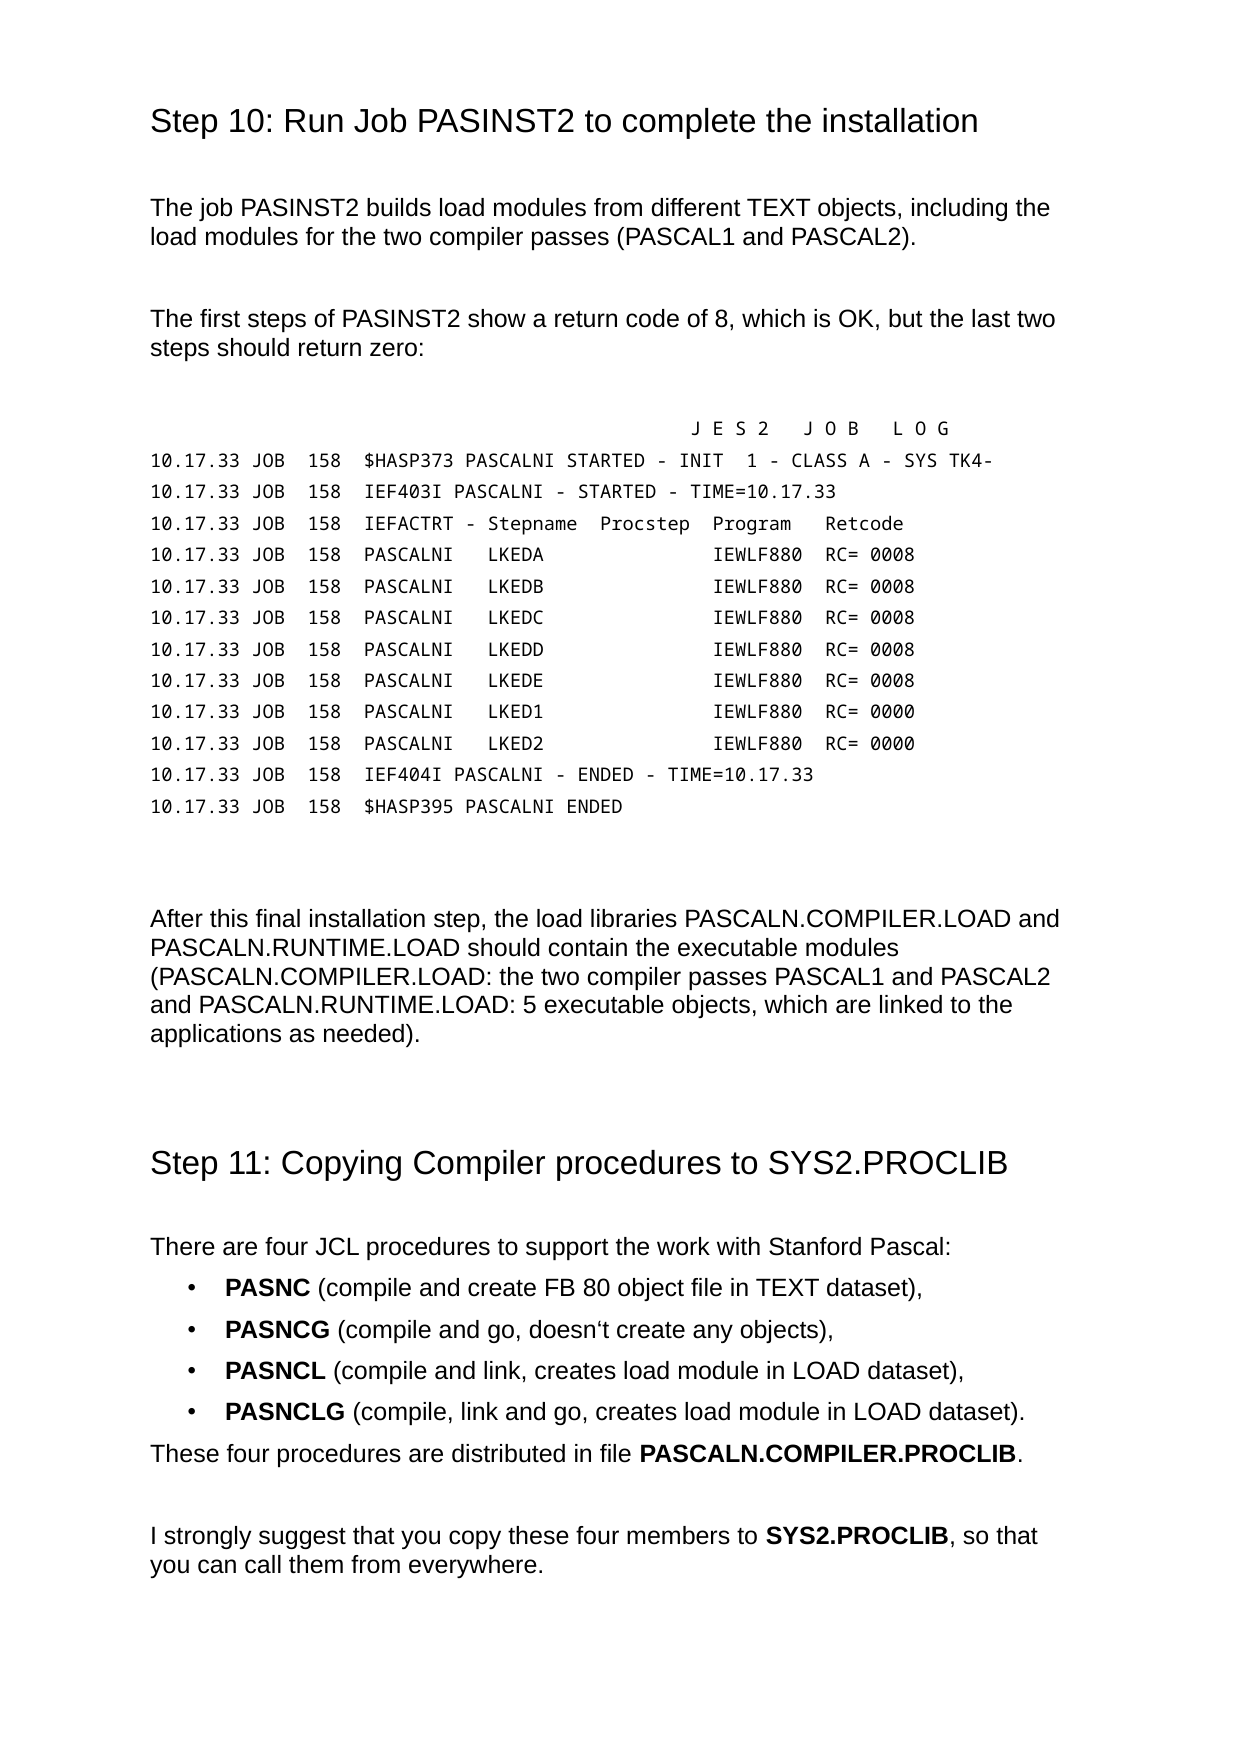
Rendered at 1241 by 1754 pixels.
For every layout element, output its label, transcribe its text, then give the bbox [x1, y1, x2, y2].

text The job PASINST2 builds load modules from different TEXT objects, including the load modules for the two compiler passes (PASCAL1 and PASCAL2). [150, 193, 1090, 251]
text 10.17.33 JOB 158 PASCALNI LKEDA IEWLF880 RC= 0008 [150, 542, 1090, 567]
text 10.17.33 JOB 158 IEF404I PASCALNI - ENDED - TIME=10.17.33 [150, 762, 1090, 787]
text 10.17.33 JOB 158 IEF403I PASCALNI - STARTED - TIME=10.17.33 [150, 479, 1090, 504]
text 10.17.33 JOB 158 PASCALNI LKED1 IEWLF880 RC= 0000 [150, 699, 1090, 724]
list PASNCLG (compile, link and go, creates load module in LOAD dataset). [187, 1397, 1090, 1426]
text The first steps of PASINST2 show a return code of 8, which is OK, but the last two steps should return zero: [150, 304, 1090, 362]
text 10.17.33 JOB 158 PASCALNI LKED2 IEWLF880 RC= 0000 [150, 730, 1090, 756]
text These four procedures are distributed in file PASCALN.COMPILER.PROCLIB. [150, 1439, 1090, 1467]
text J E S 2 J O B L O G [150, 416, 1090, 441]
text 10.17.33 JOB 158 $HASP373 PASCALNI STARTED - INIT 1 - CLASS A - SYS TK4- [150, 447, 1090, 473]
text I strongly suggest that you copy these four members to SYS2.PROCLIB, so that you can call them from everywhere. [150, 1521, 1090, 1579]
text Step 11: Copying Compiler procedures to SYS2.PROCLIB [150, 1143, 1090, 1181]
text 10.17.33 JOB 158 IEFACTRT - Stepname Procstep Program Retcode [150, 510, 1090, 536]
text 10.17.33 JOB 158 PASCALNI LKEDB IEWLF880 RC= 0008 [150, 573, 1090, 598]
text Step 10: Run Job PASINST2 to complete the installation [150, 101, 1090, 139]
text 10.17.33 JOB 158 PASCALNI LKEDD IEWLF880 RC= 0008 [150, 636, 1090, 661]
text 10.17.33 JOB 158 PASCALNI LKEDE IEWLF880 RC= 0008 [150, 667, 1090, 693]
list PASNCG (compile and go, doesn‘t create any objects), [187, 1315, 1090, 1343]
text There are four JCL procedures to support the work with Stanford Pascal: [150, 1194, 1090, 1261]
text 10.17.33 JOB 158 $HASP395 PASCALNI ENDED [150, 793, 1090, 819]
list PASNC (compile and create FB 80 object file in TEXT dataset), [187, 1273, 1090, 1302]
text 10.17.33 JOB 158 PASCALNI LKEDC IEWLF880 RC= 0008 [150, 604, 1090, 630]
text After this final installation step, the load libraries PASCALN.COMPILER.LOAD and PASCALN.RUNTIME.LOAD should contain the executable modules (PASCALN.COMPILER.LOAD: the two compiler passes PASCAL1 and PASCAL2 and PASCALN.RUNTIME.LOAD: 5 executable objects, which are linked to the applications as needed). [150, 904, 1090, 1048]
list PASNCL (compile and link, creates load module in LOAD dataset), [187, 1356, 1090, 1385]
